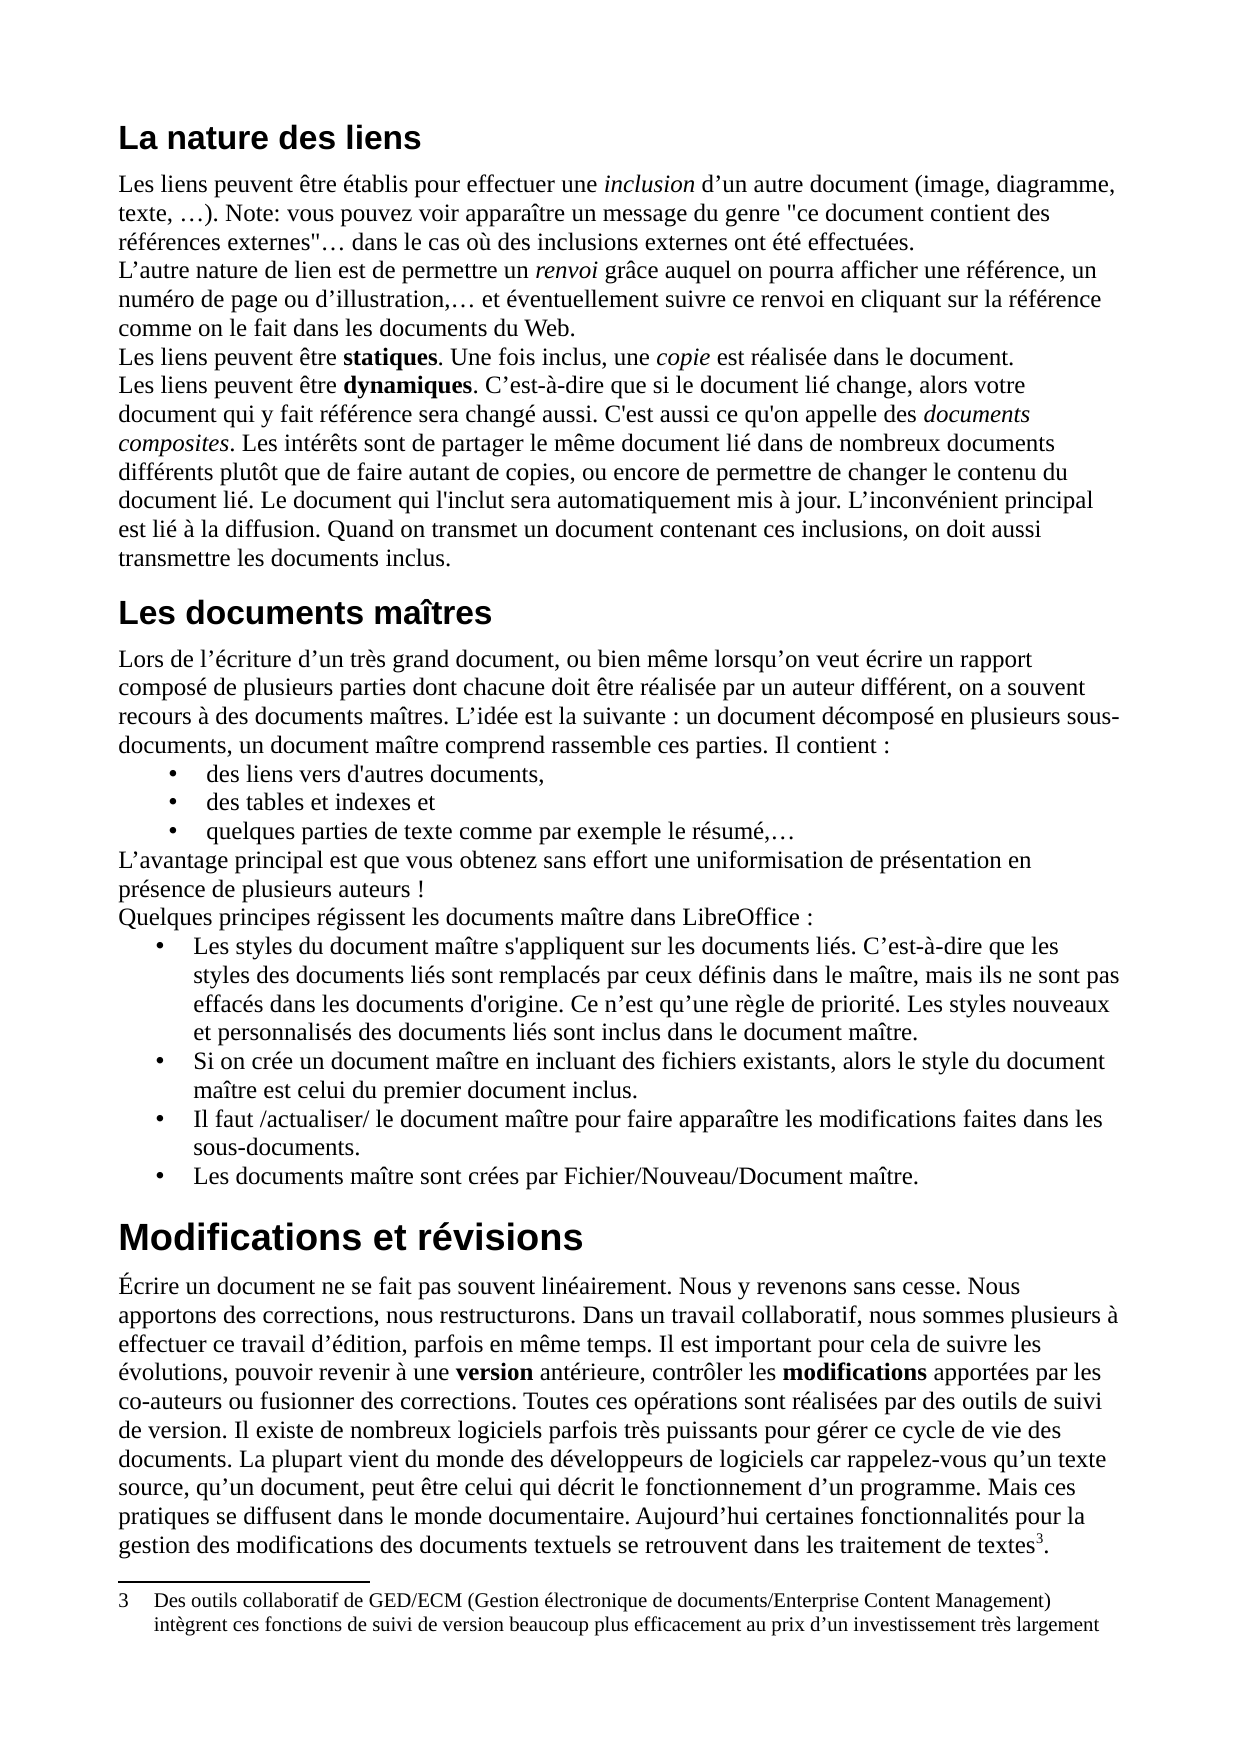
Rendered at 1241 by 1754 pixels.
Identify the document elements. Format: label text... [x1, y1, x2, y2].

list quelques parties de texte comme par exemple le résumé,… [169, 816, 1122, 845]
subtitle La nature des liens [118, 118, 1122, 157]
text Lors de l’écriture d’un très grand document, ou bien même lorsqu’on veut écrire un rapport composé de plusieurs parties dont chacune doit être réalisée par un auteur différent, on a souvent recours à des documents maîtres. L’idée est la suivante : un document décomposé en plusieurs sous-documents, un document maître comprend rassemble ces parties. Il contient : [118, 644, 1122, 759]
text Les liens peuvent être statiques. Une fois inclus, une copie est réalisée dans le document. [118, 342, 1122, 371]
list Il faut /actualiser/ le document maître pour faire apparaître les modifications faites dans les sous-documents. [156, 1104, 1122, 1161]
subtitle Les documents maîtres [118, 593, 1122, 631]
text L’avantage principal est que vous obtenez sans effort une uniformisation de présentation en présence de plusieurs auteurs ! [118, 845, 1122, 902]
text Écrire un document ne se fait pas souvent linéairement. Nous y revenons sans cesse. Nous apportons des corrections, nous restructurons. Dans un travail collaboratif, nous sommes plusieurs à effectuer ce travail d’édition, parfois en même temps. Il est important pour cela de suivre les évolutions, pouvoir revenir à une version antérieure, contrôler les modifications apportées par les co-auteurs ou fusionner des corrections. Toutes ces opérations sont réalisées par des outils de suivi de version. Il existe de nombreux logiciels parfois très puissants pour gérer ce cycle de vie des documents. La plupart vient du monde des développeurs de logiciels car rappelez-vous qu’un texte source, qu’un document, peut être celui qui décrit le fonctionnement d’un programme. Mais ces pratiques se diffusent dans le monde documentaire. Aujourd’hui certaines fonctionnalités pour la gestion des modifications des documents textuels se retrouvent dans les traitement de textes. [118, 1271, 1122, 1559]
list Si on crée un document maître en incluant des fichiers existants, alors le style du document maître est celui du premier document inclus. [156, 1046, 1122, 1104]
list Les styles du document maître s'appliquent sur les documents liés. C’est-à-dire que les styles des documents liés sont remplacés par ceux définis dans le maître, mais ils ne sont pas effacés dans les documents d'origine. Ce n’est qu’une règle de priorité. Les styles nouveaux et personnalisés des documents liés sont inclus dans le document maître. [156, 931, 1122, 1046]
list des tables et indexes et [169, 787, 1122, 816]
text Des outils collaboratif de GED/ECM (Gestion électronique de documents/Enterprise Content Management) intègrent ces fonctions de suivi de version beaucoup plus efficacement au prix d’un investissement très largement [118, 1588, 1122, 1636]
text Les liens peuvent être dynamiques. C’est-à-dire que si le document lié change, alors votre document qui y fait référence sera changé aussi. C'est aussi ce qu'on appelle des documents composites. Les intérêts sont de partager le même document lié dans de nombreux documents différents plutôt que de faire autant de copies, ou encore de permettre de changer le contenu du document lié. Le document qui l'inclut sera automatiquement mis à jour. L’inconvénient principal est lié à la diffusion. Quand on transmet un document contenant ces inclusions, on doit aussi transmettre les documents inclus. [118, 371, 1122, 572]
text Quelques principes régissent les documents maître dans LibreOffice : [118, 902, 1122, 931]
subtitle Modifications et révisions [118, 1215, 1122, 1259]
text Les liens peuvent être établis pour effectuer une inclusion d’un autre document (image, diagramme, texte, …). Note: vous pouvez voir apparaître un message du genre "ce document contient des références externes"… dans le cas où des inclusions externes ont été effectuées. [118, 169, 1122, 256]
text L’autre nature de lien est de permettre un renvoi grâce auquel on pourra afficher une référence, un numéro de page ou d’illustration,… et éventuellement suivre ce renvoi en cliquant sur la référence comme on le fait dans les documents du Web. [118, 256, 1122, 342]
list des liens vers d'autres documents, [169, 759, 1122, 787]
list Les documents maître sont crées par Fichier/Nouveau/Document maître. [156, 1161, 1122, 1190]
